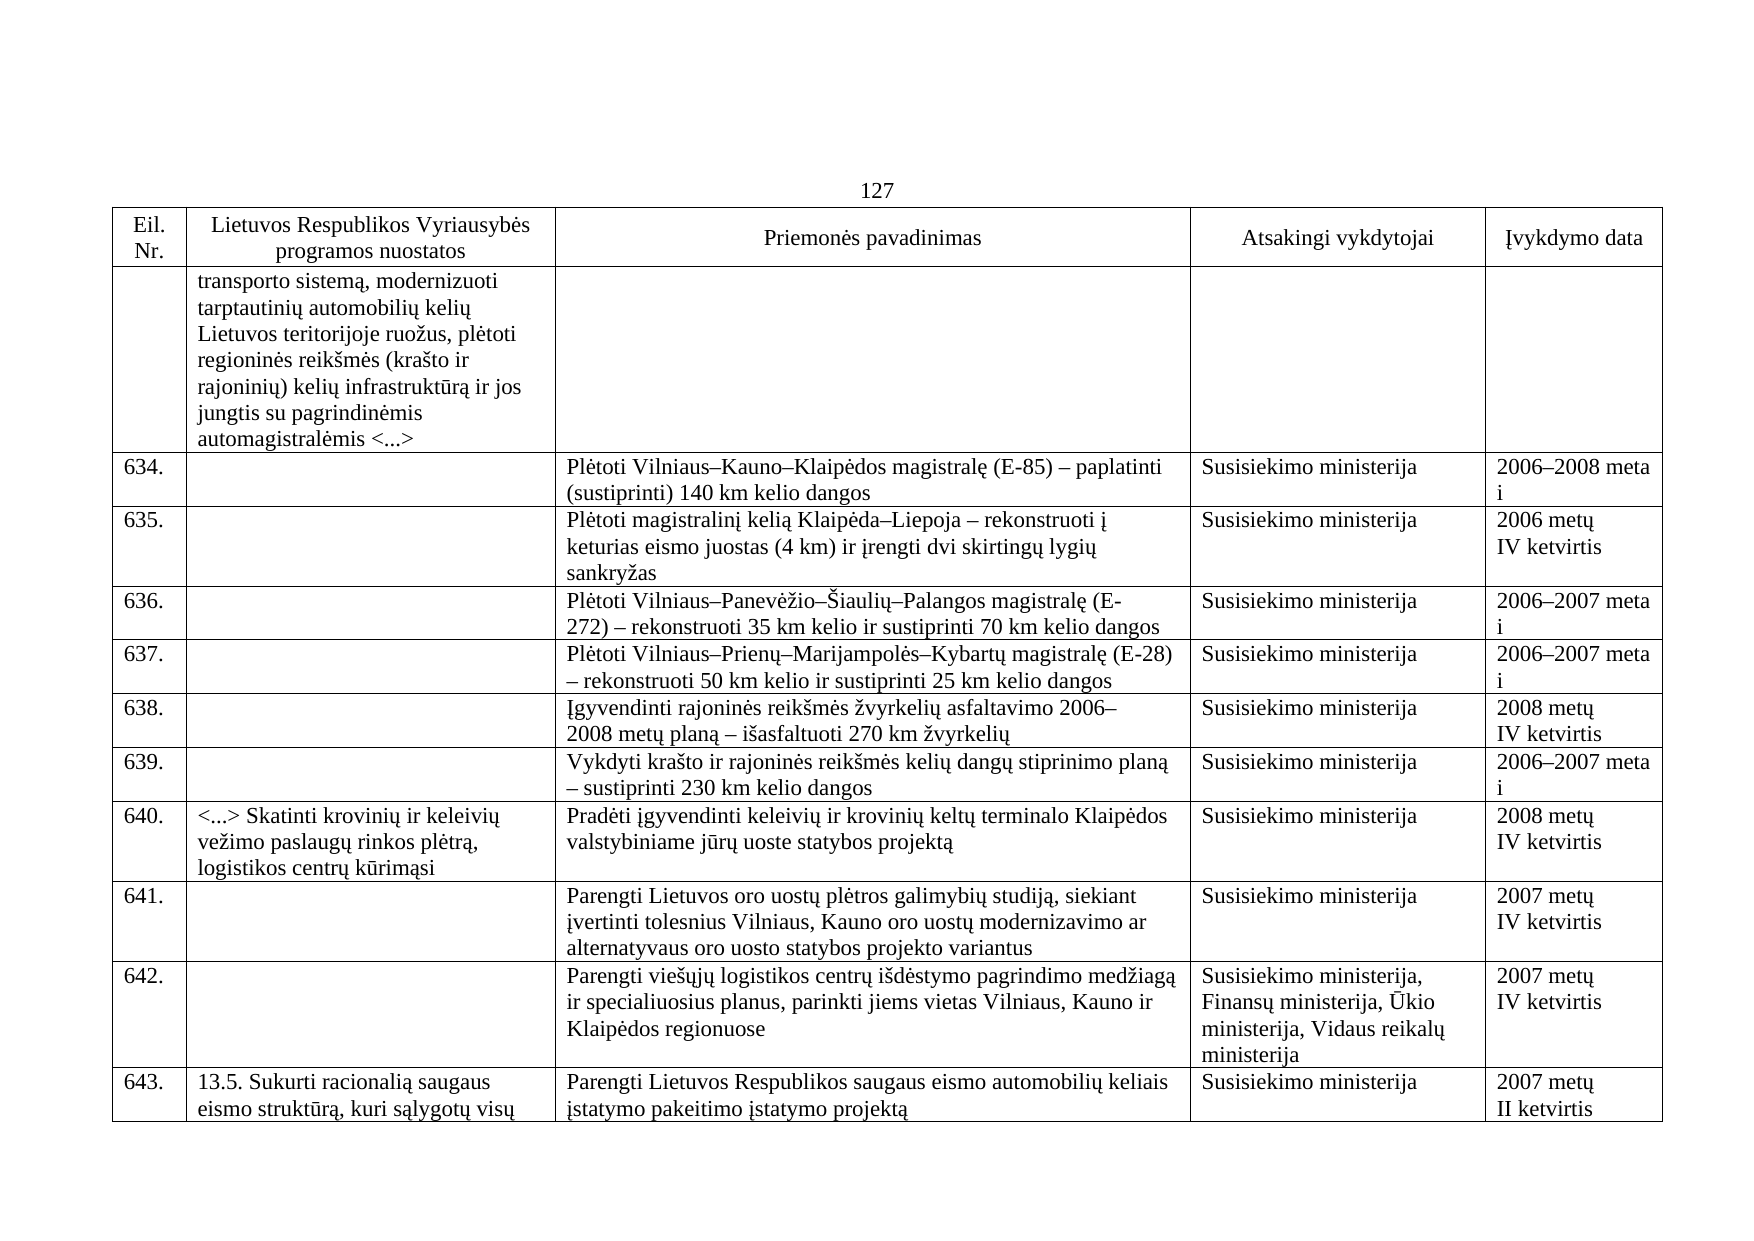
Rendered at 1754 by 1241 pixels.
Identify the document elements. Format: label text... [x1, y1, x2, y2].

table_cell 641. [113, 882, 186, 961]
table_cell [187, 640, 555, 693]
table_cell [187, 748, 555, 801]
table_cell Parengti Lietuvos Respublikos saugaus eismo automobilių keliais įstatymo pakeitimo įstatymo projektą [556, 1068, 1190, 1121]
table_cell 13.5. Sukurti racionalią saugaus eismo struktūrą, kuri sąlygotų visų [187, 1068, 555, 1121]
table_cell 2006–2007 metai [1486, 748, 1662, 801]
table_cell 643. [113, 1068, 186, 1121]
table_cell [556, 267, 1190, 452]
table_cell Susisiekimo ministerija [1191, 694, 1485, 747]
table_cell Pradėti įgyvendinti keleivių ir krovinių keltų terminalo Klaipėdos valstybiniame jūrų uoste statybos projektą [556, 802, 1190, 881]
table_cell Susisiekimo ministerija, Finansų ministerija, Ūkio ministerija, Vidaus reikalų ministerija [1191, 962, 1485, 1067]
table_cell 2008 metų IV ketvirtis [1486, 694, 1662, 747]
table_cell 638. [113, 694, 186, 747]
table_cell Parengti Lietuvos oro uostų plėtros galimybių studiją, siekiant įvertinti tolesnius Vilniaus, Kauno oro uostų modernizavimo ar alternatyvaus oro uosto statybos projekto variantus [556, 882, 1190, 961]
table_cell 2007 metų II ketvirtis [1486, 1068, 1662, 1121]
table_cell [187, 453, 555, 506]
table_cell Plėtoti Vilniaus–Prienų–Marijampolės–Kybartų magistralę (E-28) – rekonstruoti 50 km kelio ir sustiprinti 25 km kelio dangos [556, 640, 1190, 693]
table_cell 2006–2008 metai [1486, 453, 1662, 506]
table_cell 2006–2007 metai [1486, 587, 1662, 639]
table_cell Vykdyti krašto ir rajoninės reikšmės kelių dangų stiprinimo planą – sustiprinti 230 km kelio dangos [556, 748, 1190, 801]
table_cell 2006 metų IV ketvirtis [1486, 507, 1662, 586]
table_cell Susisiekimo ministerija [1191, 802, 1485, 881]
table_cell Susisiekimo ministerija [1191, 882, 1485, 961]
table_cell Susisiekimo ministerija [1191, 748, 1485, 801]
table_cell 637. [113, 640, 186, 693]
table_cell Susisiekimo ministerija [1191, 640, 1485, 693]
table_cell Plėtoti Vilniaus–Kauno–Klaipėdos magistralę (E-85) – paplatinti (sustiprinti) 140 km kelio dangos [556, 453, 1190, 506]
table_header Įvykdymo data [1486, 208, 1662, 266]
table_header Priemonės pavadinimas [556, 208, 1190, 266]
table_cell 642. [113, 962, 186, 1067]
table_cell [187, 882, 555, 961]
table_header Atsakingi vykdytojai [1191, 208, 1485, 266]
table_cell [187, 507, 555, 586]
table_cell [1486, 267, 1662, 452]
table_cell [187, 962, 555, 1067]
table_header Lietuvos Respublikos Vyriausybės programos nuostatos [187, 208, 555, 266]
table_header Eil. Nr. [113, 208, 186, 266]
table_cell Susisiekimo ministerija [1191, 453, 1485, 506]
table_cell 2007 metų IV ketvirtis [1486, 962, 1662, 1067]
table_cell Parengti viešųjų logistikos centrų išdėstymo pagrindimo medžiagą ir specialiuosius planus, parinkti jiems vietas Vilniaus, Kauno ir Klaipėdos regionuose [556, 962, 1190, 1067]
table_cell Susisiekimo ministerija [1191, 587, 1485, 639]
table_cell 640. [113, 802, 186, 881]
table_cell Plėtoti Vilniaus–Panevėžio–Šiaulių–Palangos magistralę (E-272) – rekonstruoti 35 km kelio ir sustiprinti 70 km kelio dangos [556, 587, 1190, 639]
table_cell 2006–2007 metai [1486, 640, 1662, 693]
table_cell 635. [113, 507, 186, 586]
table_cell 636. [113, 587, 186, 639]
table_cell [187, 587, 555, 639]
table_cell Susisiekimo ministerija [1191, 1068, 1485, 1121]
table_cell 639. [113, 748, 186, 801]
table_cell Įgyvendinti rajoninės reikšmės žvyrkelių asfaltavimo 2006–2008 metų planą – išasfaltuoti 270 km žvyrkelių [556, 694, 1190, 747]
table_cell <...> Skatinti krovinių ir keleivių vežimo paslaugų rinkos plėtrą, logistikos centrų kūrimąsi [187, 802, 555, 881]
table_cell Plėtoti magistralinį kelią Klaipėda–Liepoja – rekonstruoti į keturias eismo juostas (4 km) ir įrengti dvi skirtingų lygių sankryžas [556, 507, 1190, 586]
table_cell 2008 metų IV ketvirtis [1486, 802, 1662, 881]
table_cell 634. [113, 453, 186, 506]
table_cell [187, 694, 555, 747]
table_cell Susisiekimo ministerija [1191, 507, 1485, 586]
table_cell [1191, 267, 1485, 452]
table_cell transporto sistemą, modernizuoti tarptautinių automobilių kelių Lietuvos teritorijoje ruožus, plėtoti regioninės reikšmės (krašto ir rajoninių) kelių infrastruktūrą ir jos jungtis su pagrindinėmis automagistralėmis <...> [187, 267, 555, 452]
table_cell 2007 metų IV ketvirtis [1486, 882, 1662, 961]
table_cell [113, 267, 186, 452]
